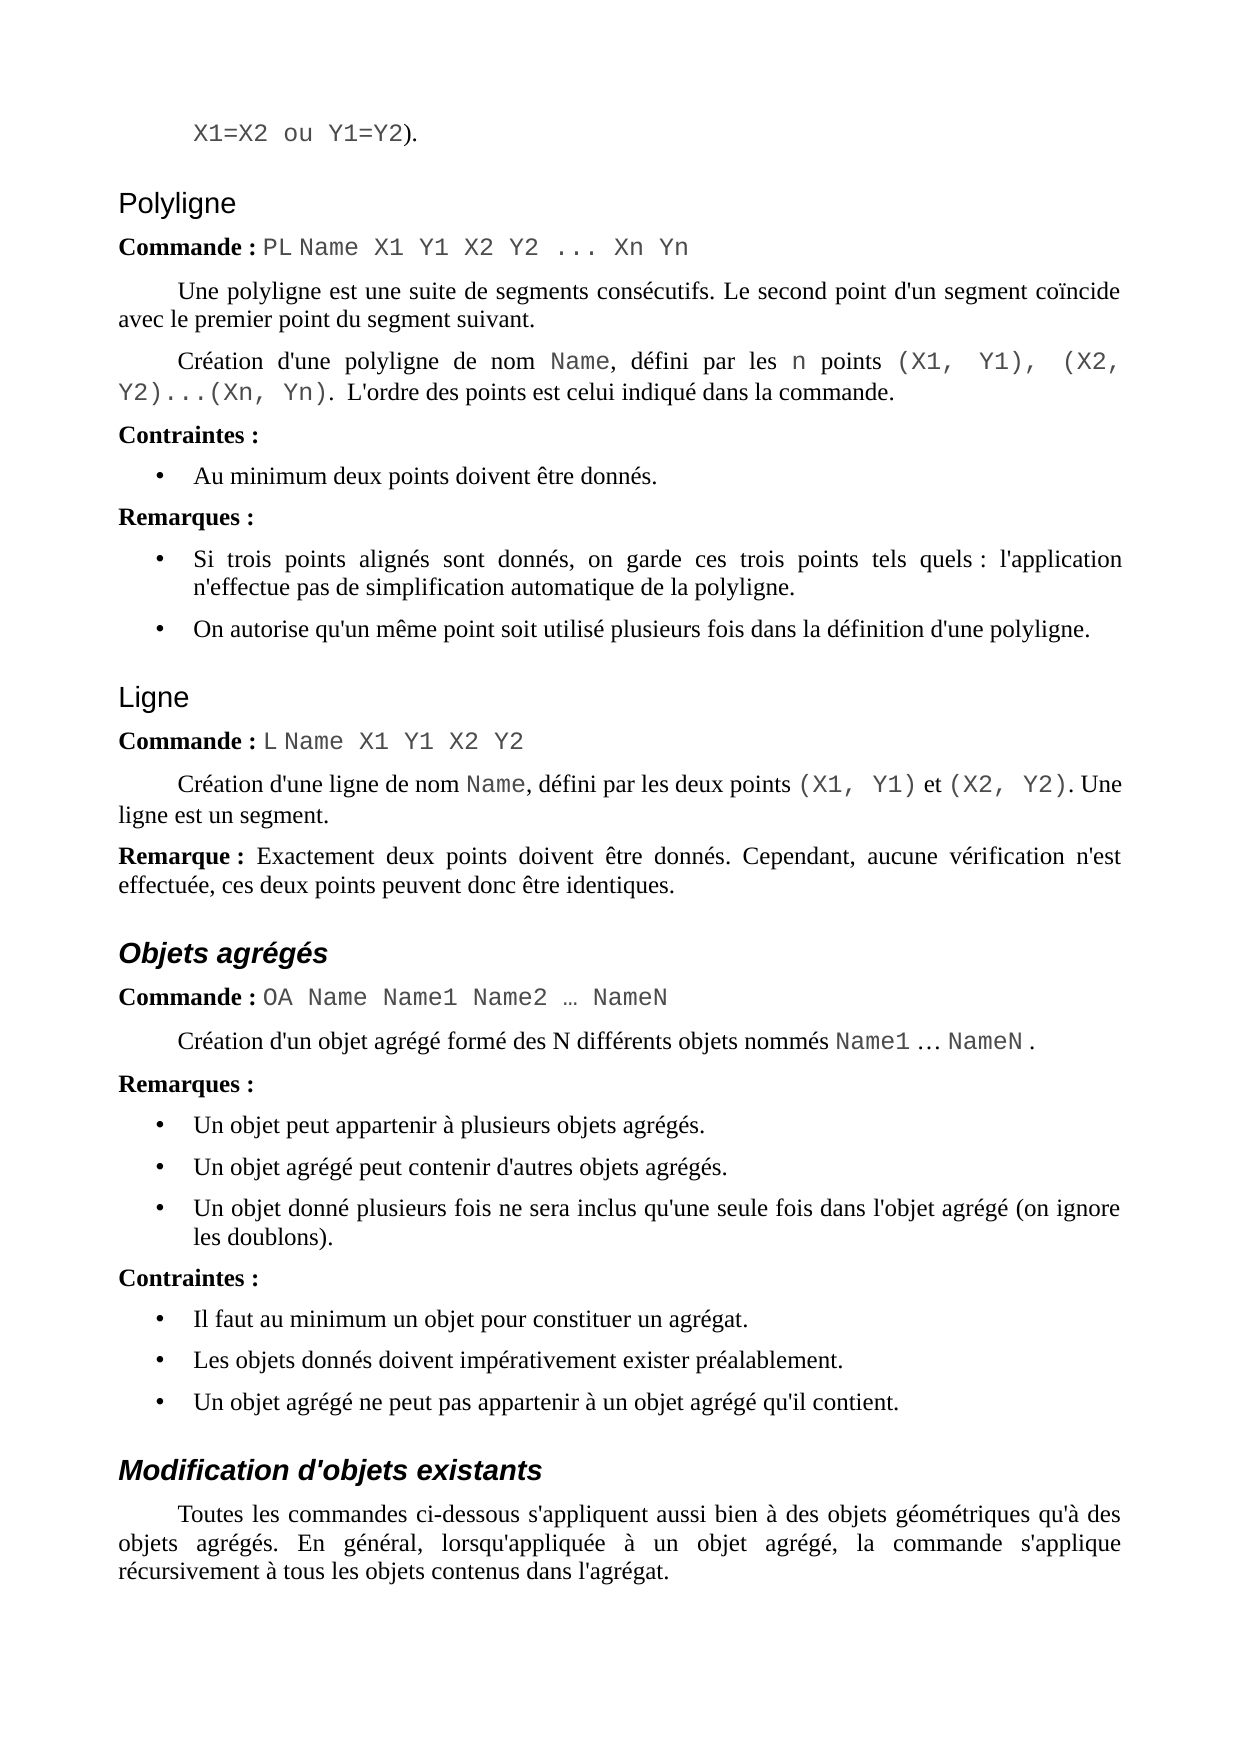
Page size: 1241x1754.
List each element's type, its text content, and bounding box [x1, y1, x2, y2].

text Commande : OA Name Name1 Name2 … NameN [118, 982, 1122, 1013]
list Un objet peut appartenir à plusieurs objets agrégés. [156, 1110, 1122, 1139]
text Remarques : [118, 502, 1122, 531]
list Si trois points alignés sont donnés, on garde ces trois points tels quels : l'application n'effectue pas de simplification automatique de la polyligne. [156, 544, 1122, 601]
text Contraintes : [118, 420, 1122, 449]
list Un objet agrégé peut contenir d'autres objets agrégés. [156, 1152, 1122, 1180]
list Au minimum deux points doivent être donnés. [156, 461, 1122, 490]
text Commande : PL Name X1 Y1 X2 Y2 ... Xn Yn [118, 232, 1122, 263]
text Contraintes : [118, 1263, 1122, 1292]
list On autorise qu'un même point soit utilisé plusieurs fois dans la définition d'une polyligne. [156, 614, 1122, 642]
text Remarque : Exactement deux points doivent être donnés. Cependant, aucune vérification n'est effectuée, ces deux points peuvent donc être identiques. [118, 841, 1122, 899]
list X1=X2 ou Y1=Y2). [156, 118, 1122, 149]
subtitle Objets agrégés [118, 936, 1122, 970]
list Un objet agrégé ne peut pas appartenir à un objet agrégé qu'il contient. [156, 1387, 1122, 1415]
subtitle Modification d'objets existants [118, 1453, 1122, 1486]
text Commande : L Name X1 Y1 X2 Y2 [118, 726, 1122, 757]
subtitle Ligne [118, 680, 1122, 713]
text Création d'une polyligne de nom Name, défini par les n points (X1, Y1), (X2, Y2)...(Xn, Yn). L'ordre des points est celui indiqué dans la commande. [118, 346, 1122, 407]
text Création d'un objet agrégé formé des N différents objets nommés Name1 … NameN . [118, 1026, 1122, 1057]
text Une polyligne est une suite de segments consécutifs. Le second point d'un segment coïncide avec le premier point du segment suivant. [118, 276, 1122, 333]
text Toutes les commandes ci-dessous s'appliquent aussi bien à des objets géométriques qu'à des objets agrégés. En général, lorsqu'appliquée à un objet agrégé, la commande s'applique récursivement à tous les objets contenus dans l'agrégat. [118, 1499, 1122, 1585]
subtitle Polyligne [118, 186, 1122, 220]
list Les objets donnés doivent impérativement exister préalablement. [156, 1345, 1122, 1374]
text Création d'une ligne de nom Name, défini par les deux points (X1, Y1) et (X2, Y2). Une ligne est un segment. [118, 769, 1122, 829]
list Il faut au minimum un objet pour constituer un agrégat. [156, 1304, 1122, 1333]
list Un objet donné plusieurs fois ne sera inclus qu'une seule fois dans l'objet agrégé (on ignore les doublons). [156, 1193, 1122, 1250]
text Remarques : [118, 1069, 1122, 1098]
